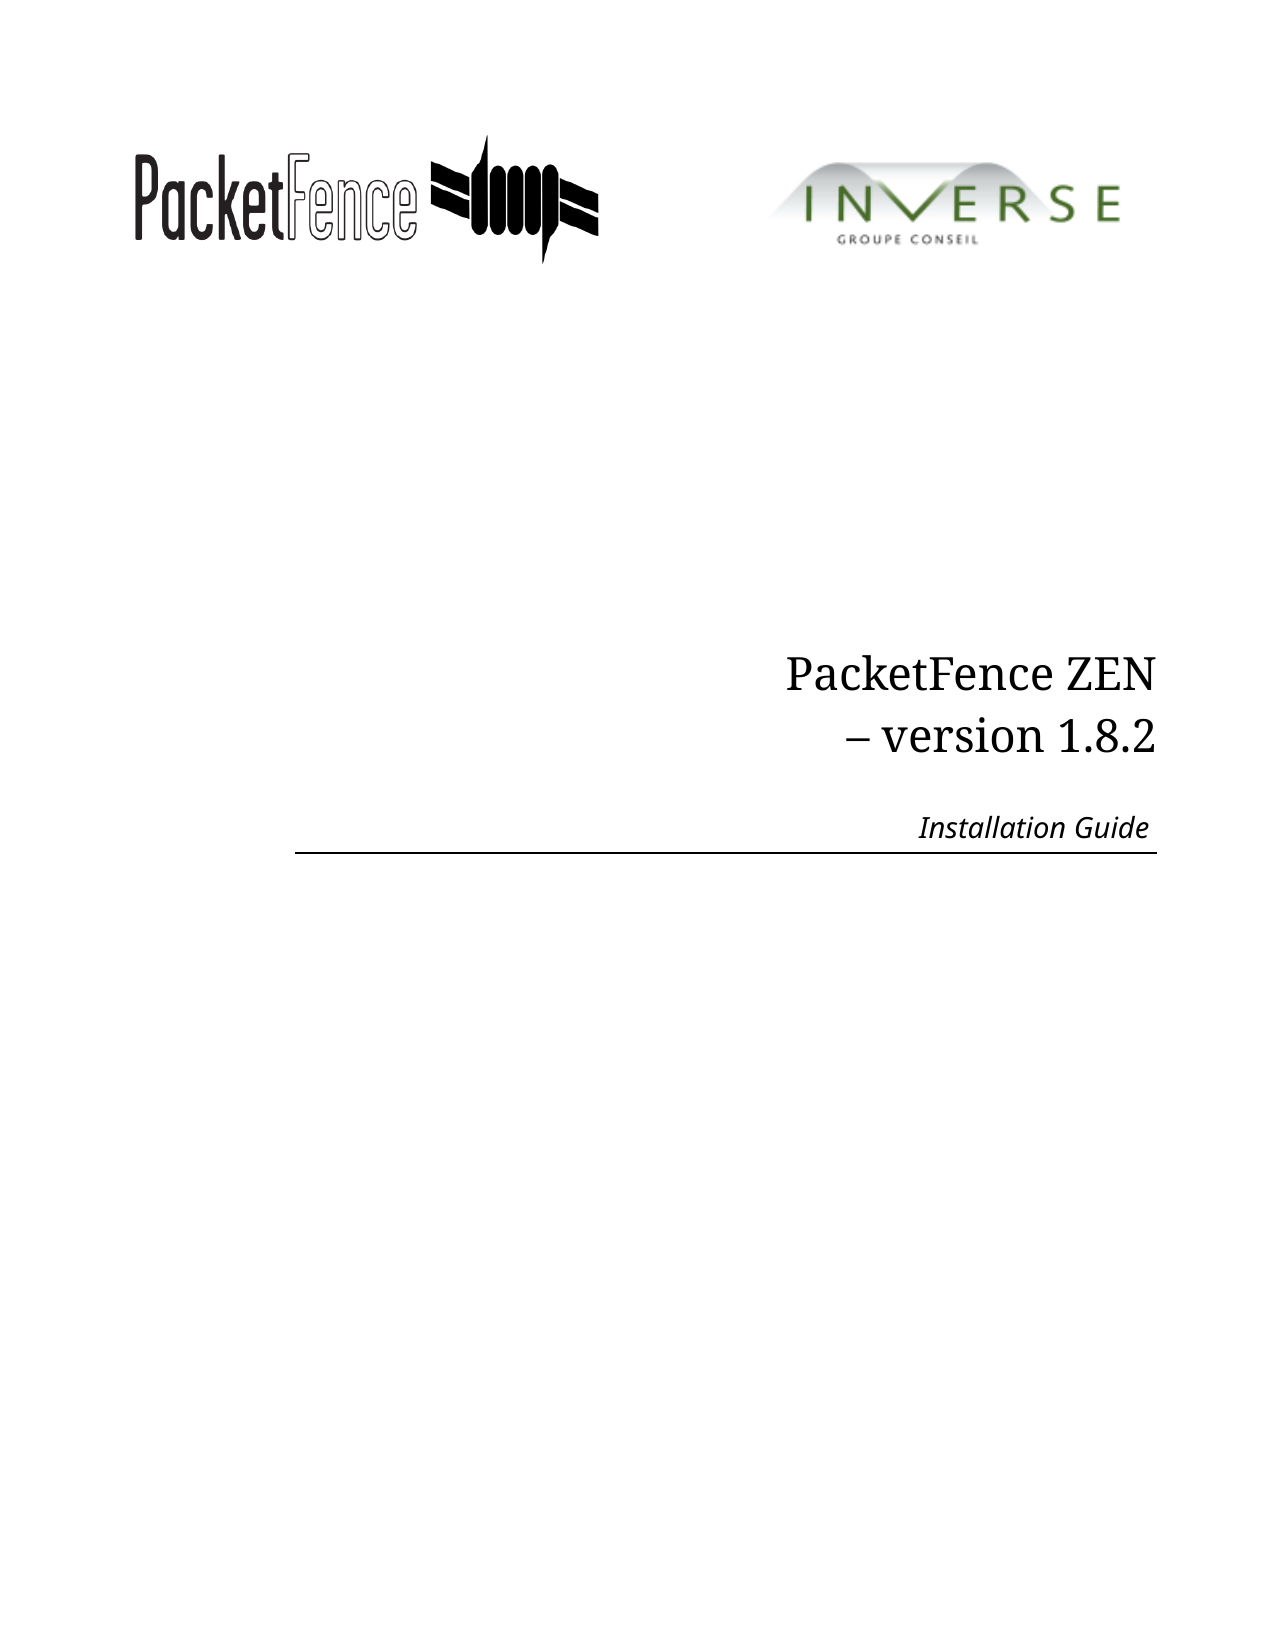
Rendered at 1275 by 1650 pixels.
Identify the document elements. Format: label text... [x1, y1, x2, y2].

picture [118, 118, 615, 281]
picture [728, 118, 1157, 290]
title PacketFence ZEN – version 1.8.2 [295, 641, 1157, 766]
subtitle Installation Guide [295, 803, 1157, 852]
